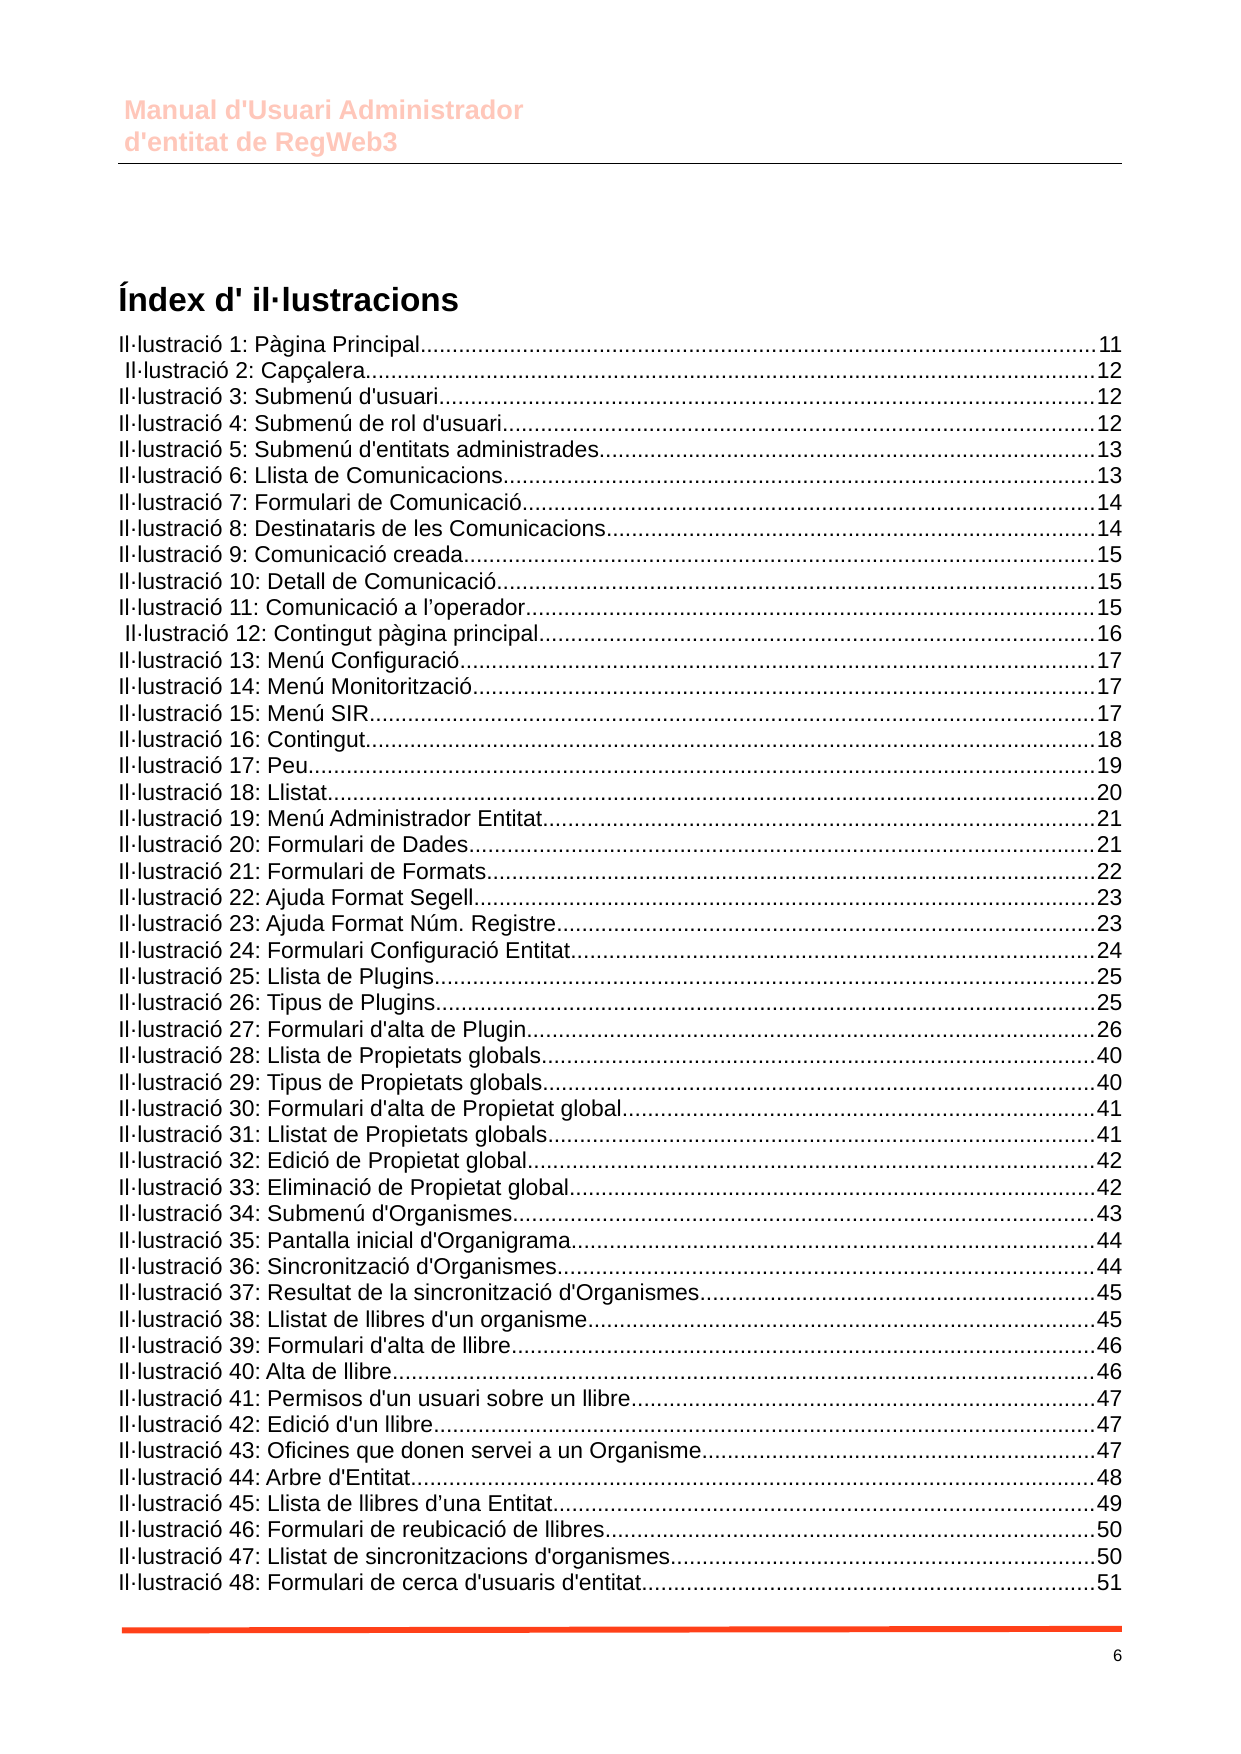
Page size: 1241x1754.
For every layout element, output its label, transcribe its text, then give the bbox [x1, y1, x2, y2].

text Il·lustració 24: Formulari Configuració Entitat 24 [118, 937, 1122, 963]
text Il·lustració 16: Contingut 18 [118, 726, 1122, 752]
text Il·lustració 36: Sincronització d'Organismes 44 [118, 1253, 1122, 1279]
text Il·lustració 15: Menú SIR 17 [118, 699, 1122, 726]
text Il·lustració 44: Arbre d'Entitat 48 [118, 1464, 1122, 1490]
text Il·lustració 27: Formulari d'alta de Plugin 26 [118, 1016, 1122, 1042]
text Il·lustració 48: Formulari de cerca d'usuaris d'entitat 51 [118, 1569, 1122, 1596]
text Il·lustració 1: Pàgina Principal 11 [118, 331, 1122, 357]
text Il·lustració 11: Comunicació a l’operador 15 [118, 594, 1122, 620]
text Il·lustració 4: Submenú de rol d'usuari 12 [118, 409, 1122, 436]
text Il·lustració 25: Llista de Plugins 25 [118, 963, 1122, 989]
text Il·lustració 30: Formulari d'alta de Propietat global 41 [118, 1095, 1122, 1121]
text Il·lustració 28: Llista de Propietats globals 40 [118, 1042, 1122, 1068]
text Il·lustració 43: Oficines que donen servei a un Organisme 47 [118, 1437, 1122, 1464]
text Il·lustració 42: Edició d'un llibre 47 [118, 1411, 1122, 1437]
text Il·lustració 19: Menú Administrador Entitat 21 [118, 805, 1122, 831]
text Il·lustració 46: Formulari de reubicació de llibres 50 [118, 1516, 1122, 1543]
text Il·lustració 47: Llistat de sincronitzacions d'organismes 50 [118, 1543, 1122, 1569]
text Il·lustració 2: Capçalera 12 [118, 357, 1122, 383]
text Il·lustració 7: Formulari de Comunicació 14 [118, 489, 1122, 515]
text Il·lustració 32: Edició de Propietat global 42 [118, 1147, 1122, 1174]
subtitle Índex d' il·lustracions [118, 279, 1122, 318]
text Il·lustració 10: Detall de Comunicació 15 [118, 568, 1122, 594]
text Il·lustració 41: Permisos d'un usuari sobre un llibre 47 [118, 1385, 1122, 1411]
text Il·lustració 39: Formulari d'alta de llibre 46 [118, 1332, 1122, 1358]
text Il·lustració 21: Formulari de Formats 22 [118, 858, 1122, 884]
text Il·lustració 13: Menú Configuració 17 [118, 647, 1122, 673]
text Il·lustració 34: Submenú d'Organismes 43 [118, 1200, 1122, 1227]
text Il·lustració 33: Eliminació de Propietat global 42 [118, 1174, 1122, 1200]
text Il·lustració 40: Alta de llibre 46 [118, 1358, 1122, 1385]
text Il·lustració 29: Tipus de Propietats globals 40 [118, 1068, 1122, 1095]
text Il·lustració 3: Submenú d'usuari 12 [118, 383, 1122, 409]
text Il·lustració 5: Submenú d'entitats administrades 13 [118, 436, 1122, 462]
text Il·lustració 17: Peu 19 [118, 752, 1122, 778]
text Il·lustració 22: Ajuda Format Segell 23 [118, 884, 1122, 910]
text Il·lustració 20: Formulari de Dades 21 [118, 831, 1122, 858]
text Il·lustració 8: Destinataris de les Comunicacions 14 [118, 515, 1122, 541]
text Il·lustració 12: Contingut pàgina principal 16 [118, 620, 1122, 647]
text Il·lustració 14: Menú Monitorització 17 [118, 673, 1122, 699]
text Il·lustració 31: Llistat de Propietats globals 41 [118, 1121, 1122, 1147]
text Il·lustració 26: Tipus de Plugins 25 [118, 989, 1122, 1016]
text Il·lustració 18: Llistat 20 [118, 778, 1122, 805]
text Il·lustració 38: Llistat de llibres d'un organisme 45 [118, 1306, 1122, 1332]
text Il·lustració 9: Comunicació creada 15 [118, 541, 1122, 568]
text Il·lustració 6: Llista de Comunicacions 13 [118, 462, 1122, 489]
text Il·lustració 35: Pantalla inicial d'Organigrama 44 [118, 1227, 1122, 1253]
text Il·lustració 37: Resultat de la sincronització d'Organismes 45 [118, 1279, 1122, 1306]
text Il·lustració 23: Ajuda Format Núm. Registre 23 [118, 910, 1122, 937]
text Il·lustració 45: Llista de llibres d’una Entitat 49 [118, 1490, 1122, 1516]
